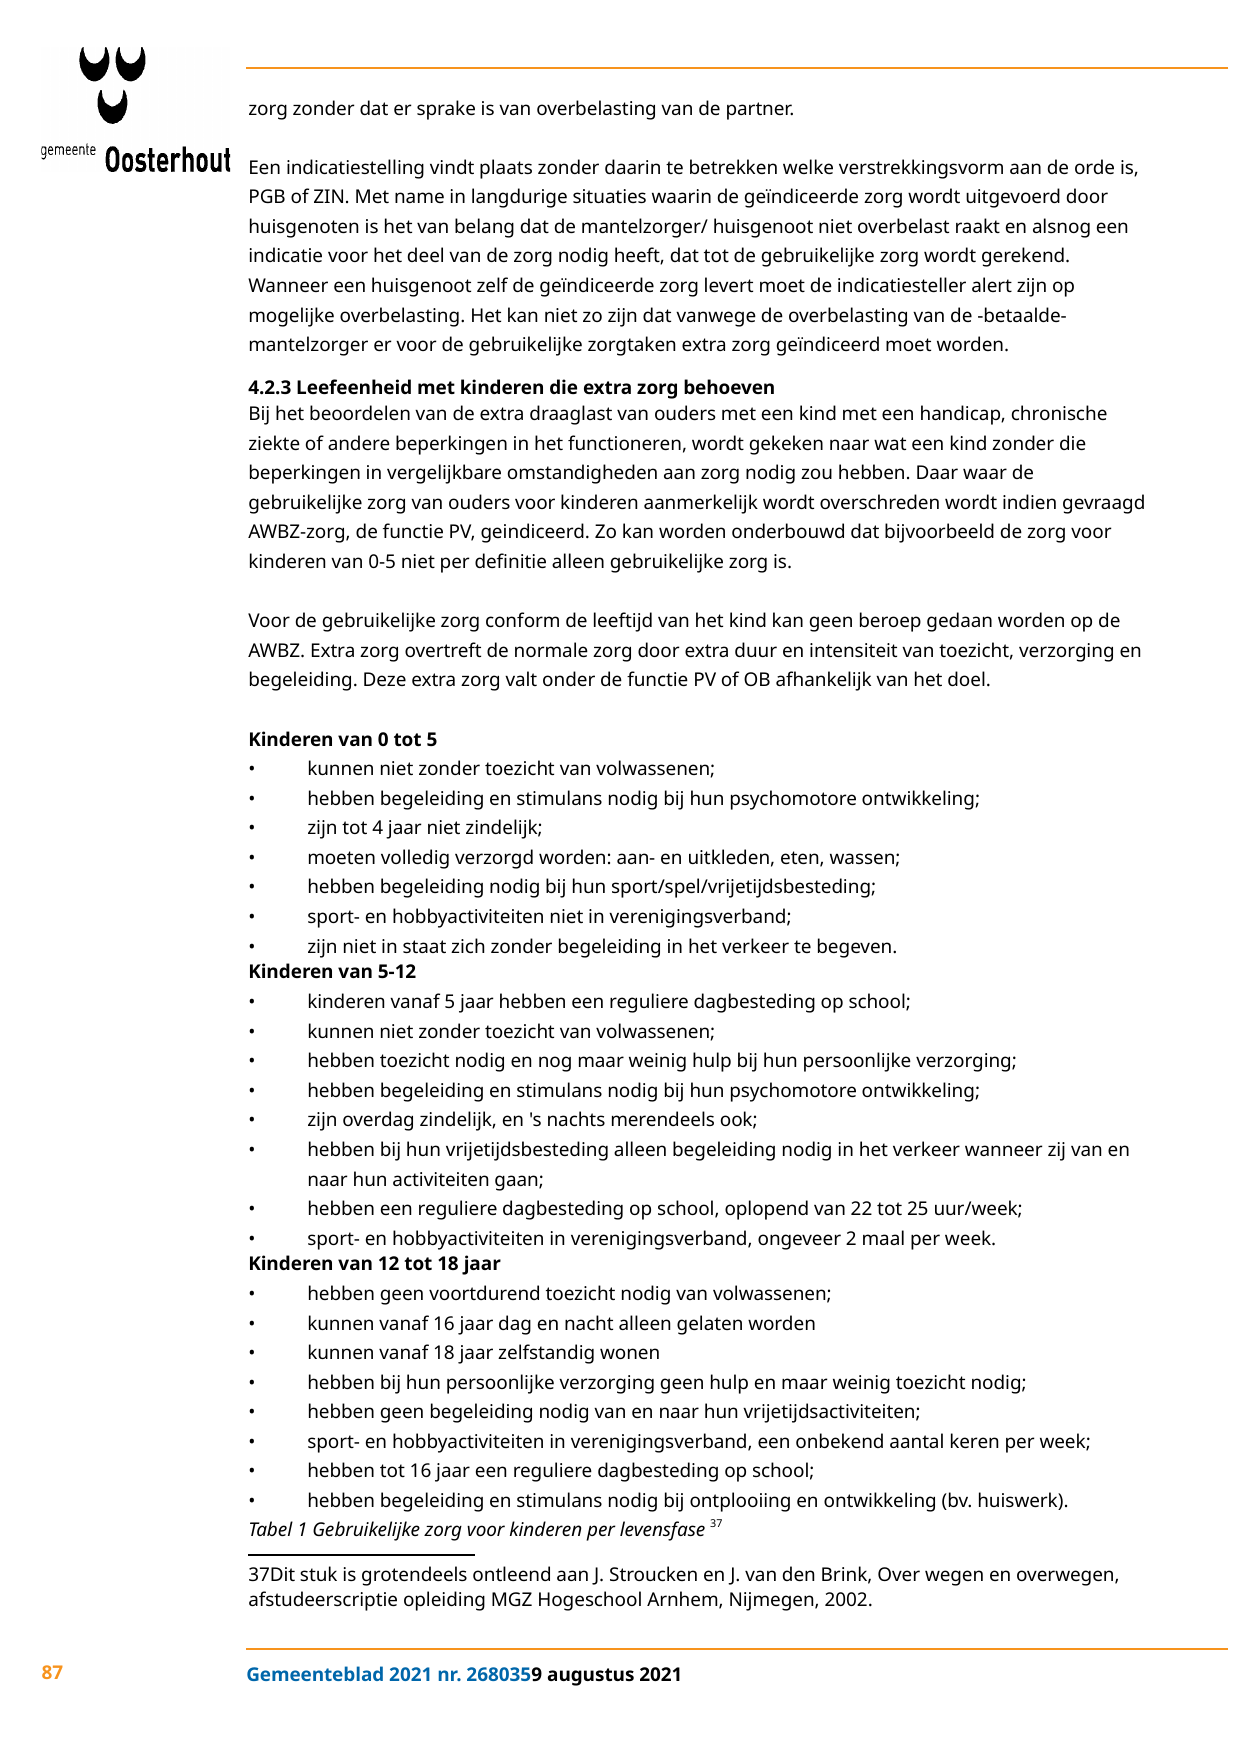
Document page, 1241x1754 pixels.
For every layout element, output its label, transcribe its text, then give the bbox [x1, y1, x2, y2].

text zorg zonder dat er sprake is van overbelasting van de partner. [248, 95, 1152, 121]
text 4.2.3 Leefeenheid met kinderen die extra zorg behoeven [248, 374, 1152, 400]
table_header Kinderen van 0 tot 5 kunnen niet zonder toezicht van volwassenen; hebben begeleiding en stimulans nodig bij hun psychomotore ontwikkeling; zijn tot 4 jaar niet zindelijk; moeten volledig verzorgd worden: aan- en uitkleden, eten, wassen; hebben begeleiding nodig bij hun sport/spel/vrijetijdsbesteding; sport- en hobbyactiviteiten niet in verenigingsverband; zijn niet in staat zich zonder begeleiding in het verkeer te begeven. [248, 726, 1152, 959]
text Een indicatiestelling vindt plaats zonder daarin te betrekken welke verstrekkingsvorm aan de orde is, PGB of ZIN. Met name in langdurige situaties waarin de geïndiceerde zorg wordt uitgevoerd door huisgenoten is het van belang dat de mantelzorger/ huisgenoot niet overbelast raakt en alsnog een indicatie voor het deel van de zorg nodig heeft, dat tot de gebruikelijke zorg wordt gerekend. [248, 154, 1152, 268]
table_cell Kinderen van 5-12 kinderen vanaf 5 jaar hebben een reguliere dagbesteding op school; kunnen niet zonder toezicht van volwassenen; hebben toezicht nodig en nog maar weinig hulp bij hun persoonlijke verzorging; hebben begeleiding en stimulans nodig bij hun psychomotore ontwikkeling; zijn overdag zindelijk, en 's nachts merendeels ook; hebben bij hun vrijetijdsbesteding alleen begeleiding nodig in het verkeer wanneer zij van en naar hun activiteiten gaan; hebben een reguliere dagbesteding op school, oplopend van 22 tot 25 uur/week; sport- en hobbyactiviteiten in verenigingsverband, ongeveer 2 maal per week. [248, 959, 1152, 1251]
text Bij het beoordelen van de extra draaglast van ouders met een kind met een handicap, chronische ziekte of andere beperkingen in het functioneren, wordt gekeken naar wat een kind zonder die beperkingen in vergelijkbare omstandigheden aan zorg nodig zou hebben. Daar waar de gebruikelijke zorg van ouders voor kinderen aanmerkelijk wordt overschreden wordt indien gevraagd AWBZ-zorg, de functie PV, geindiceerd. Zo kan worden onderbouwd dat bijvoorbeeld de zorg voor kinderen van 0-5 niet per definitie alleen gebruikelijke zorg is. [248, 400, 1152, 574]
table_cell Kinderen van 12 tot 18 jaar hebben geen voortdurend toezicht nodig van volwassenen; kunnen vanaf 16 jaar dag en nacht alleen gelaten worden kunnen vanaf 18 jaar zelfstandig wonen hebben bij hun persoonlijke verzorging geen hulp en maar weinig toezicht nodig; hebben geen begeleiding nodig van en naar hun vrijetijdsactiviteiten; sport- en hobbyactiviteiten in verenigingsverband, een onbekend aantal keren per week; hebben tot 16 jaar een reguliere dagbesteding op school; hebben begeleiding en stimulans nodig bij ontplooiing en ontwikkeling (bv. huiswerk). [248, 1251, 1152, 1513]
text Dit stuk is grotendeels ontleend aan J. Stroucken en J. van den Brink, Over wegen en overwegen, afstudeerscriptie opleiding MGZ Hogeschool Arnhem, Nijmegen, 2002. [248, 1561, 1152, 1612]
text Voor de gebruikelijke zorg conform de leeftijd van het kind kan geen beroep gedaan worden op de AWBZ. Extra zorg overtreft de normale zorg door extra duur en intensiteit van toezicht, verzorging en begeleiding. Deze extra zorg valt onder de functie PV of OB afhankelijk van het doel. [248, 607, 1152, 692]
text Tabel 1 Gebruikelijke zorg voor kinderen per levensfase [248, 1516, 1152, 1542]
text Wanneer een huisgenoot zelf de geïndiceerde zorg levert moet de indicatiesteller alert zijn op mogelijke overbelasting. Het kan niet zo zijn dat vanwege de overbelasting van de -betaalde- mantelzorger er voor de gebruikelijke zorgtaken extra zorg geïndiceerd moet worden. [248, 272, 1152, 357]
picture [41, 47, 231, 172]
